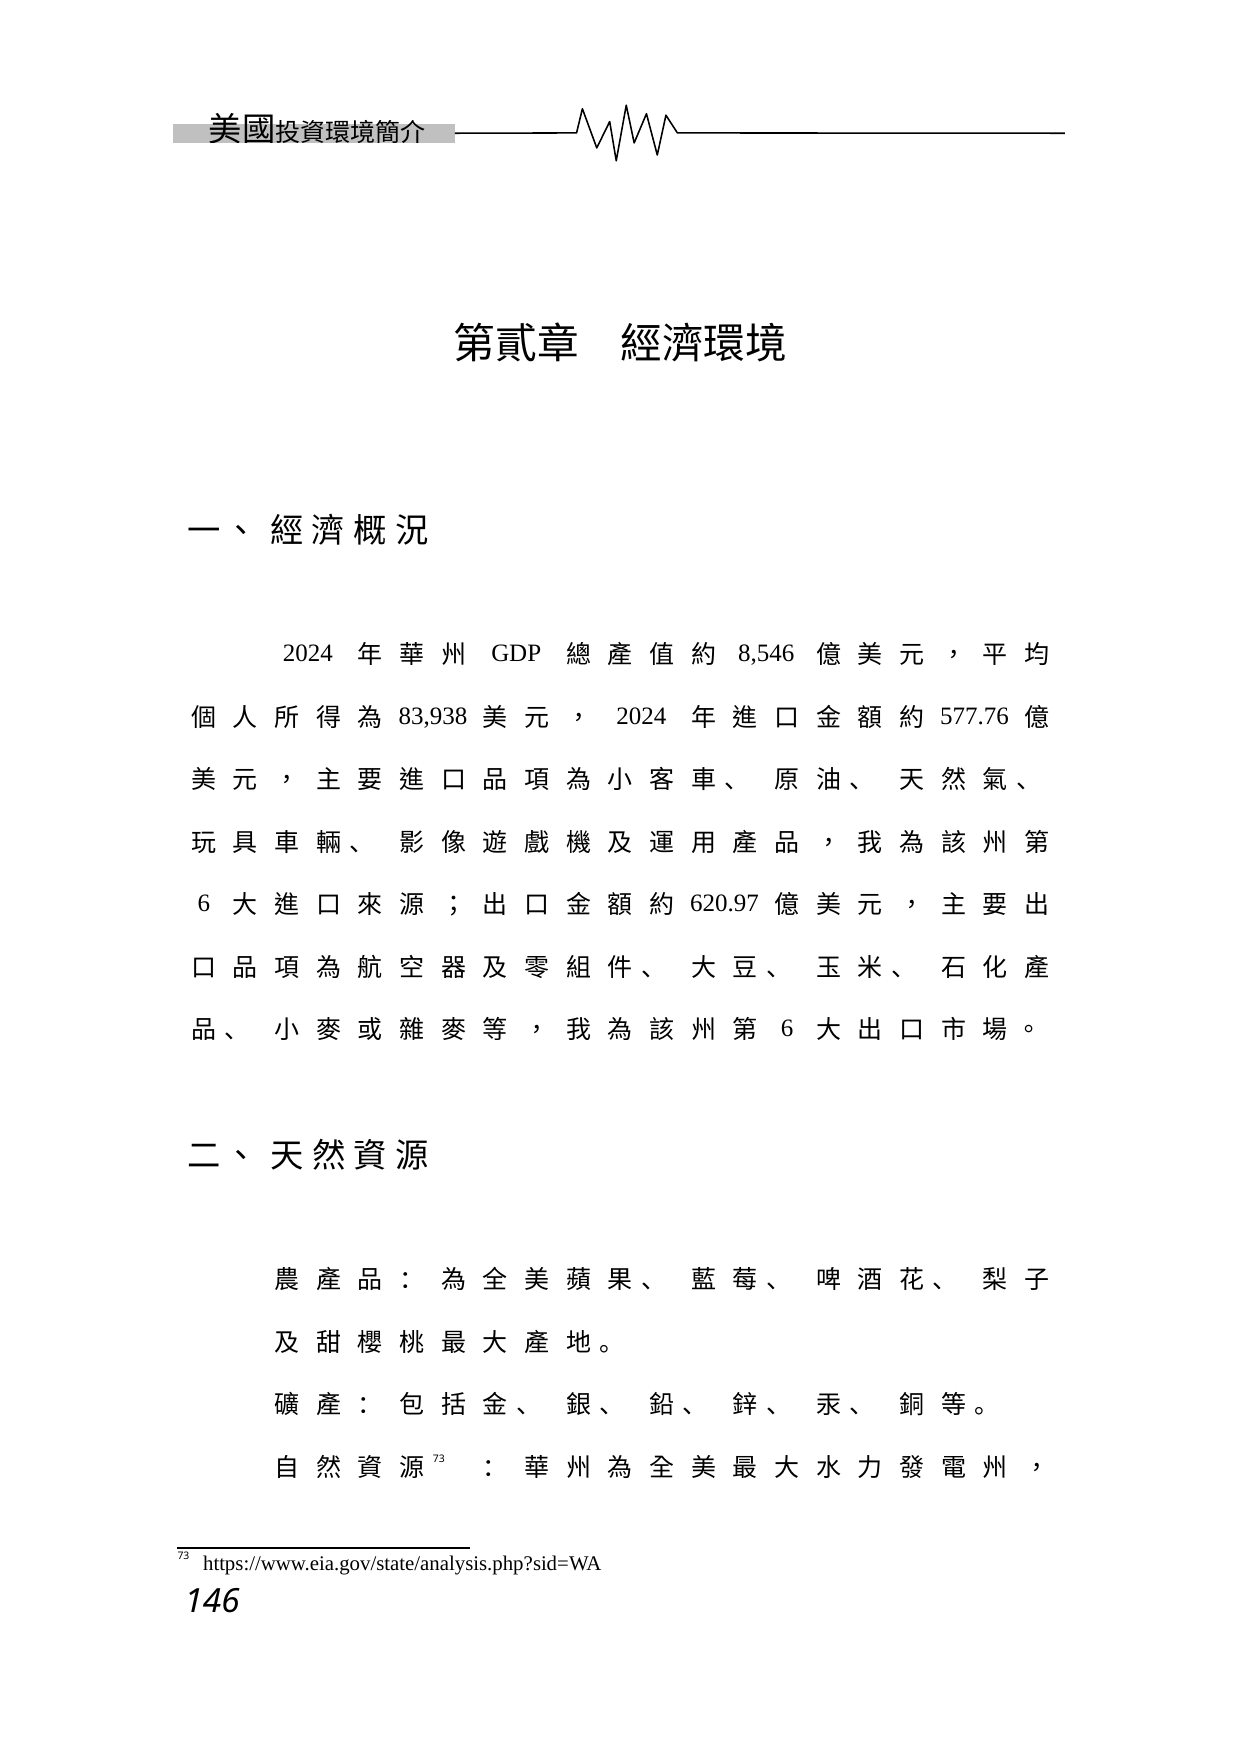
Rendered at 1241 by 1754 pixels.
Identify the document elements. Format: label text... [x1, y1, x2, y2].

text 2024年華州GDP總產值約8,546億美元，平均個人所得為83,938美元，2024年進口金額約577.76億美元，主要進口品項為小客車、原油、天然氣、玩具車輛、影像遊戲機及運用產品，我為該州第6大進口來源；出口金額約620.97億美元，主要出口品項為航空器及零組件、大豆、玉米、石化產品、小麥或雜麥等，我為該州第6大出口市場。 [183, 611, 1058, 1049]
text 農產品：為全美蘋果、藍莓、啤酒花、梨子及甜櫻桃最大產地。 [232, 1236, 1058, 1361]
text https://www.eia.gov/state/analysis.php?sid=WA [177, 1548, 1063, 1577]
text 自然資源：華州為全美最大水力發電州， [183, 1424, 1058, 1486]
text 一、經濟概況 [183, 486, 1058, 549]
text 第貳章 經濟環境 [183, 299, 1058, 361]
text 二、天然資源 [183, 1111, 1058, 1174]
text 礦產：包括金、銀、鉛、鋅、汞、銅等。 [232, 1361, 1058, 1424]
